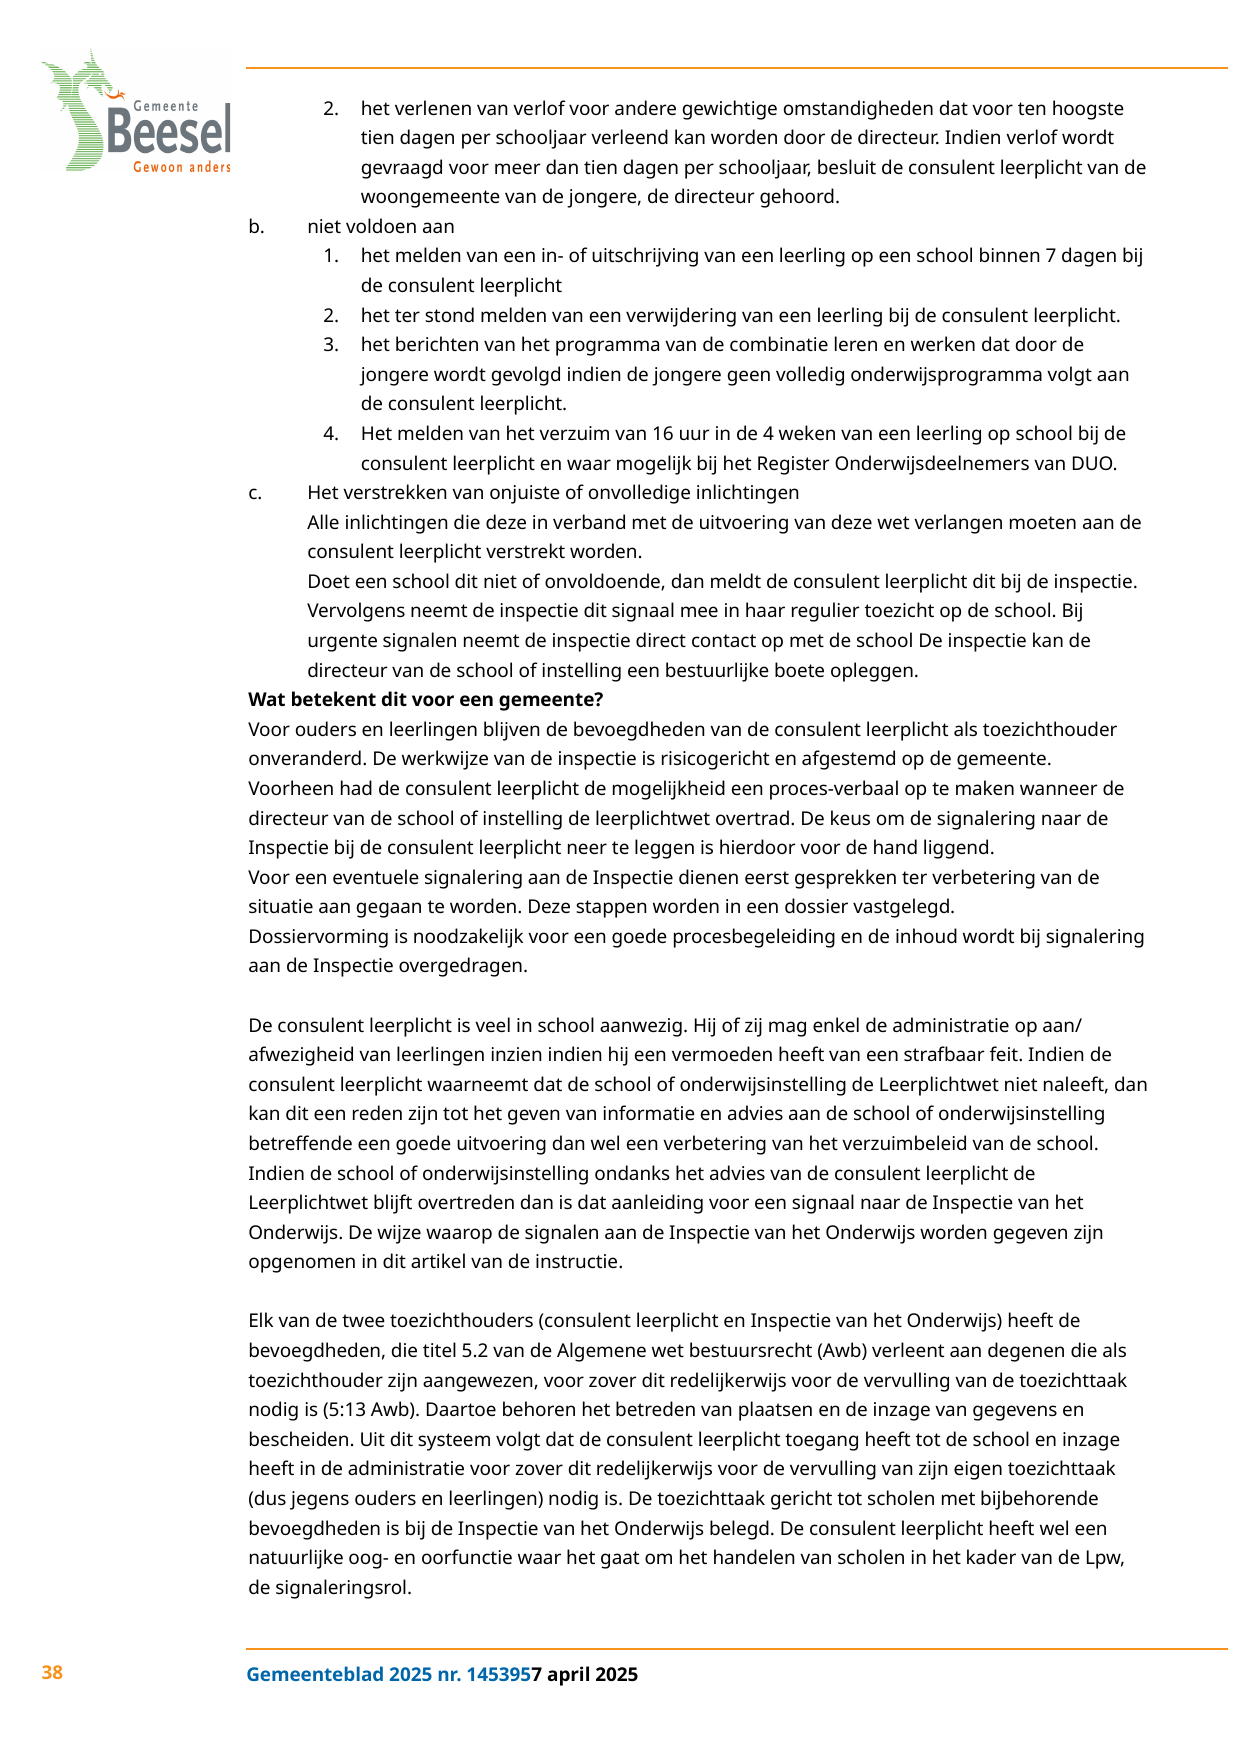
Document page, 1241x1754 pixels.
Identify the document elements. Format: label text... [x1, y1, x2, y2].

list het berichten van het programma van de combinatie leren en werken dat door de jongere wordt gevolgd indien de jongere geen volledig onderwijsprogramma volgt aan de consulent leerplicht. [323, 331, 1152, 416]
text Dossiervorming is noodzakelijk voor een goede procesbegeleiding en de inhoud wordt bij signalering aan de Inspectie overgedragen. [248, 923, 1152, 978]
list Alle inlichtingen die deze in verband met de uitvoering van deze wet verlangen moeten aan de consulent leerplicht verstrekt worden. [248, 509, 1152, 564]
text Wat betekent dit voor een gemeente? [248, 686, 1152, 712]
list het melden van een in- of uitschrijving van een leerling op een school binnen 7 dagen bij de consulent leerplicht [323, 243, 1152, 298]
list Het melden van het verzuim van 16 uur in de 4 weken van een leerling op school bij de consulent leerplicht en waar mogelijk bij het Register Onderwijsdeelnemers van DUO. [323, 420, 1152, 476]
list Het verstrekken van onjuiste of onvolledige inlichtingen [248, 479, 1152, 505]
text Voorheen had de consulent leerplicht de mogelijkheid een proces-verbaal op te maken wanneer de directeur van de school of instelling de leerplichtwet overtrad. De keus om de signalering naar de Inspectie bij de consulent leerplicht neer te leggen is hierdoor voor de hand liggend. [248, 775, 1152, 860]
list niet voldoen aan [248, 213, 1152, 239]
text Voor een eventuele signalering aan de Inspectie dienen eerst gesprekken ter verbetering van de situatie aan gegaan te worden. Deze stappen worden in een dossier vastgelegd. [248, 864, 1152, 919]
text De consulent leerplicht is veel in school aanwezig. Hij of zij mag enkel de administratie op aan/ afwezigheid van leerlingen inzien indien hij een vermoeden heeft van een strafbaar feit. Indien de consulent leerplicht waarneemt dat de school of onderwijsinstelling de Leerplichtwet niet naleeft, dan kan dit een reden zijn tot het geven van informatie en advies aan de school of onderwijsinstelling betreffende een goede uitvoering dan wel een verbetering van het verzuimbeleid van de school. Indien de school of onderwijsinstelling ondanks het advies van de consulent leerplicht de Leerplichtwet blijft overtreden dan is dat aanleiding voor een signaal naar de Inspectie van het Onderwijs. De wijze waarop de signalen aan de Inspectie van het Onderwijs worden gegeven zijn opgenomen in dit artikel van de instructie. [248, 1012, 1152, 1274]
text Voor ouders en leerlingen blijven de bevoegdheden van de consulent leerplicht als toezichthouder onveranderd. De werkwijze van de inspectie is risicogericht en afgestemd op de gemeente. [248, 716, 1152, 771]
list Doet een school dit niet of onvoldoende, dan meldt de consulent leerplicht dit bij de inspectie. Vervolgens neemt de inspectie dit signaal mee in haar regulier toezicht op de school. Bij urgente signalen neemt de inspectie direct contact op met de school De inspectie kan de directeur van de school of instelling een bestuurlijke boete opleggen. [248, 568, 1152, 683]
list het ter stond melden van een verwijdering van een leerling bij de consulent leerplicht. [323, 302, 1152, 328]
list het verlenen van verlof voor andere gewichtige omstandigheden dat voor ten hoogste tien dagen per schooljaar verleend kan worden door de directeur. Indien verlof wordt gevraagd voor meer dan tien dagen per schooljaar, besluit de consulent leerplicht van de woongemeente van de jongere, de directeur gehoord. [323, 95, 1152, 209]
picture [41, 47, 231, 172]
text Elk van de twee toezichthouders (consulent leerplicht en Inspectie van het Onderwijs) heeft de bevoegdheden, die titel 5.2 van de Algemene wet bestuursrecht (Awb) verleent aan degenen die als toezichthouder zijn aangewezen, voor zover dit redelijkerwijs voor de vervulling van de toezichttaak nodig is (5:13 Awb). Daartoe behoren het betreden van plaatsen en de inzage van gegevens en bescheiden. Uit dit systeem volgt dat de consulent leerplicht toegang heeft tot de school en inzage heeft in de administratie voor zover dit redelijkerwijs voor de vervulling van zijn eigen toezichttaak (dus jegens ouders en leerlingen) nodig is. De toezichttaak gericht tot scholen met bijbehorende bevoegdheden is bij de Inspectie van het Onderwijs belegd. De consulent leerplicht heeft wel een natuurlijke oog- en oorfunctie waar het gaat om het handelen van scholen in het kader van de Lpw, de signaleringsrol. [248, 1308, 1152, 1600]
